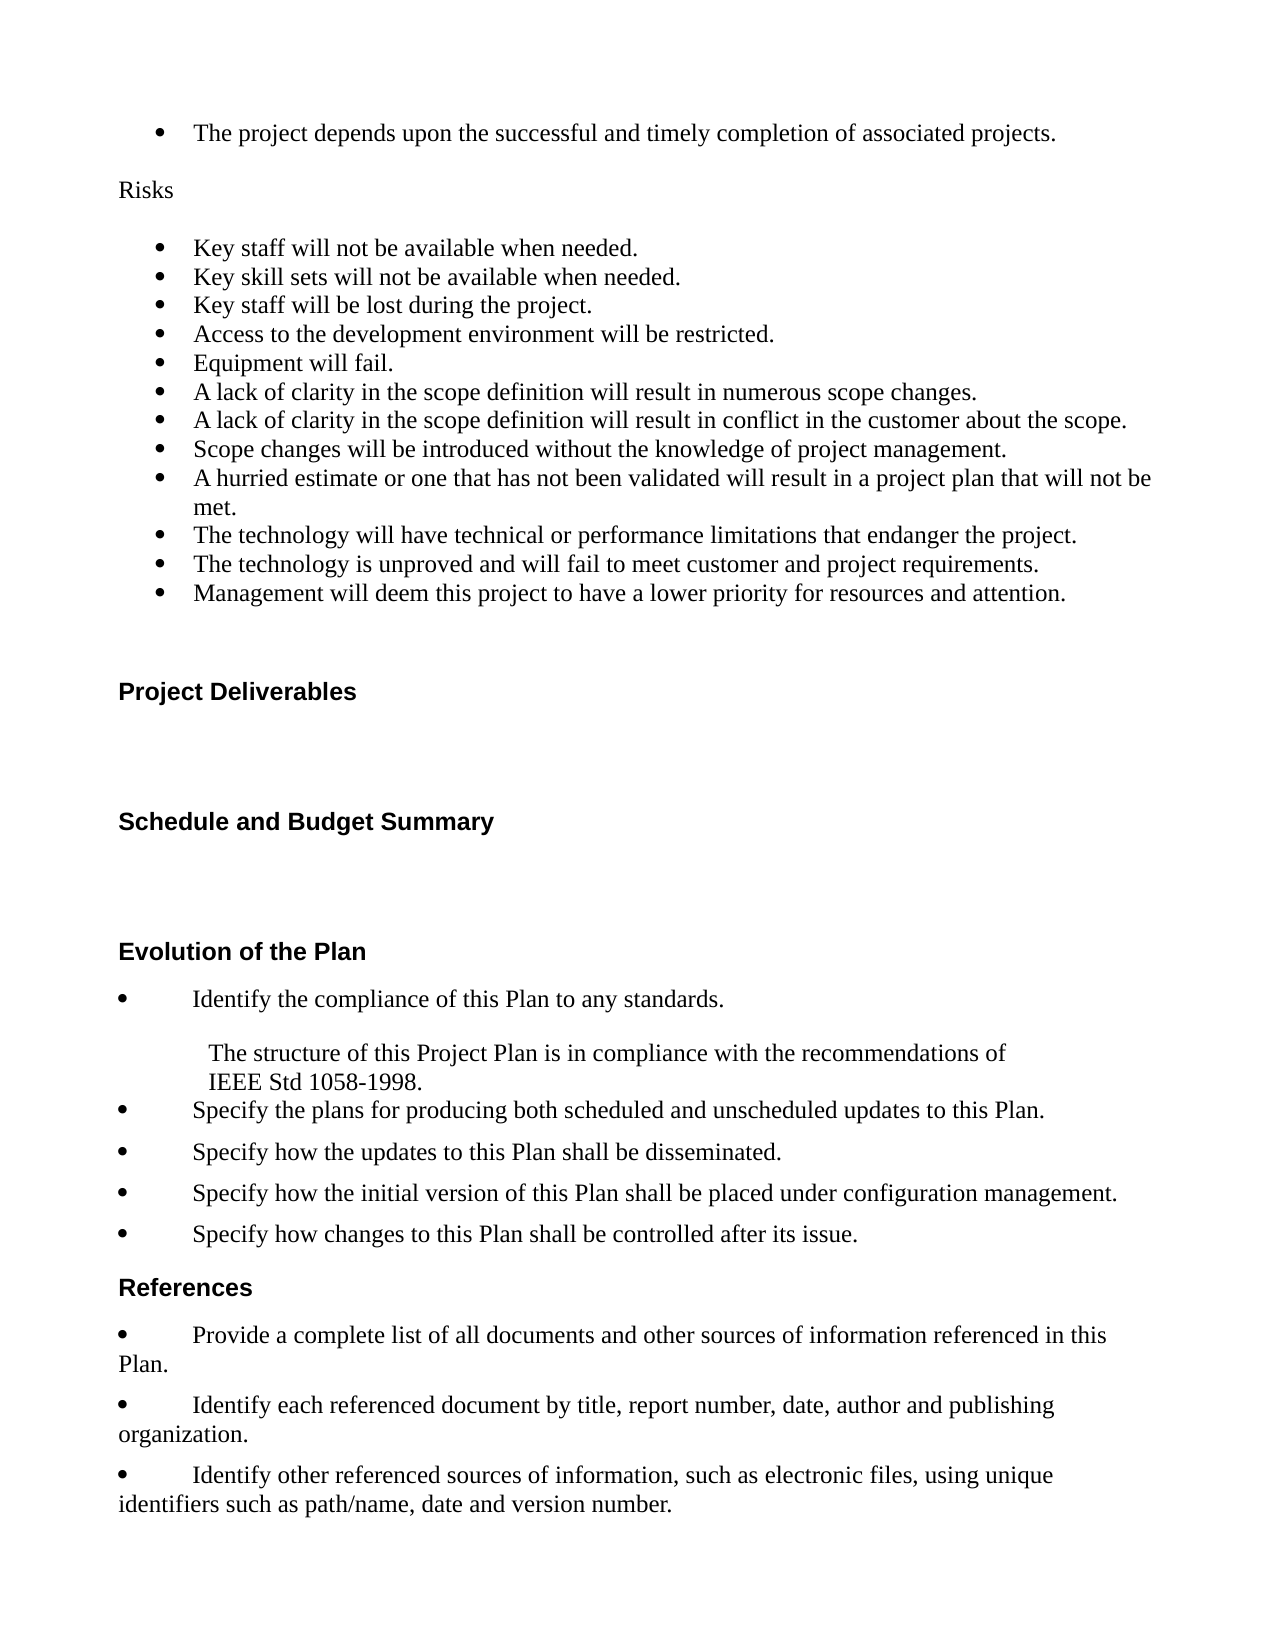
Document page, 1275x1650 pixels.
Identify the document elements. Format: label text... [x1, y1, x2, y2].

list Specify how changes to this Plan shall be controlled after its issue. [118, 1219, 1157, 1248]
text The structure of this Project Plan is in compliance with the recommendations of IEEE Std 1058‑1998. [208, 1038, 1157, 1096]
text References [118, 1273, 1157, 1302]
list Specify the plans for producing both scheduled and unscheduled updates to this Plan. [118, 1096, 1157, 1124]
list Identify each referenced document by title, report number, date, author and publishing organization. [118, 1391, 1157, 1448]
text Project Deliverables [118, 677, 1157, 706]
list Equipment will fail. [156, 348, 1157, 377]
list Management will deem this project to have a lower priority for resources and attention. [156, 578, 1157, 607]
text Risks [118, 176, 1157, 204]
list A hurried estimate or one that has not been validated will result in a project plan that will not be met. [156, 463, 1157, 521]
list Identify other referenced sources of information, such as electronic files, using unique identifiers such as path/name, date and version number. [118, 1461, 1157, 1518]
list The technology is unproved and will fail to meet customer and project requirements. [156, 549, 1157, 578]
list Key skill sets will not be available when needed. [156, 262, 1157, 291]
list The technology will have technical or performance limitations that endanger the project. [156, 521, 1157, 549]
list Key staff will be lost during the project. [156, 291, 1157, 319]
list The project depends upon the successful and timely completion of associated projects. [156, 118, 1157, 147]
list Specify how the initial version of this Plan shall be placed under configuration management. [118, 1178, 1157, 1207]
list Scope changes will be introduced without the knowledge of project management. [156, 434, 1157, 463]
list Specify how the updates to this Plan shall be disseminated. [118, 1137, 1157, 1166]
list Provide a complete list of all documents and other sources of information referenced in this Plan. [118, 1321, 1157, 1378]
text Schedule and Budget Summary [118, 807, 1157, 836]
list Identify the compliance of this Plan to any standards. [118, 984, 1157, 1013]
list Key staff will not be available when needed. [156, 233, 1157, 262]
list Access to the development environment will be restricted. [156, 319, 1157, 348]
list A lack of clarity in the scope definition will result in numerous scope changes. [156, 377, 1157, 406]
text Evolution of the Plan [118, 937, 1157, 966]
list A lack of clarity in the scope definition will result in conflict in the customer about the scope. [156, 406, 1157, 434]
